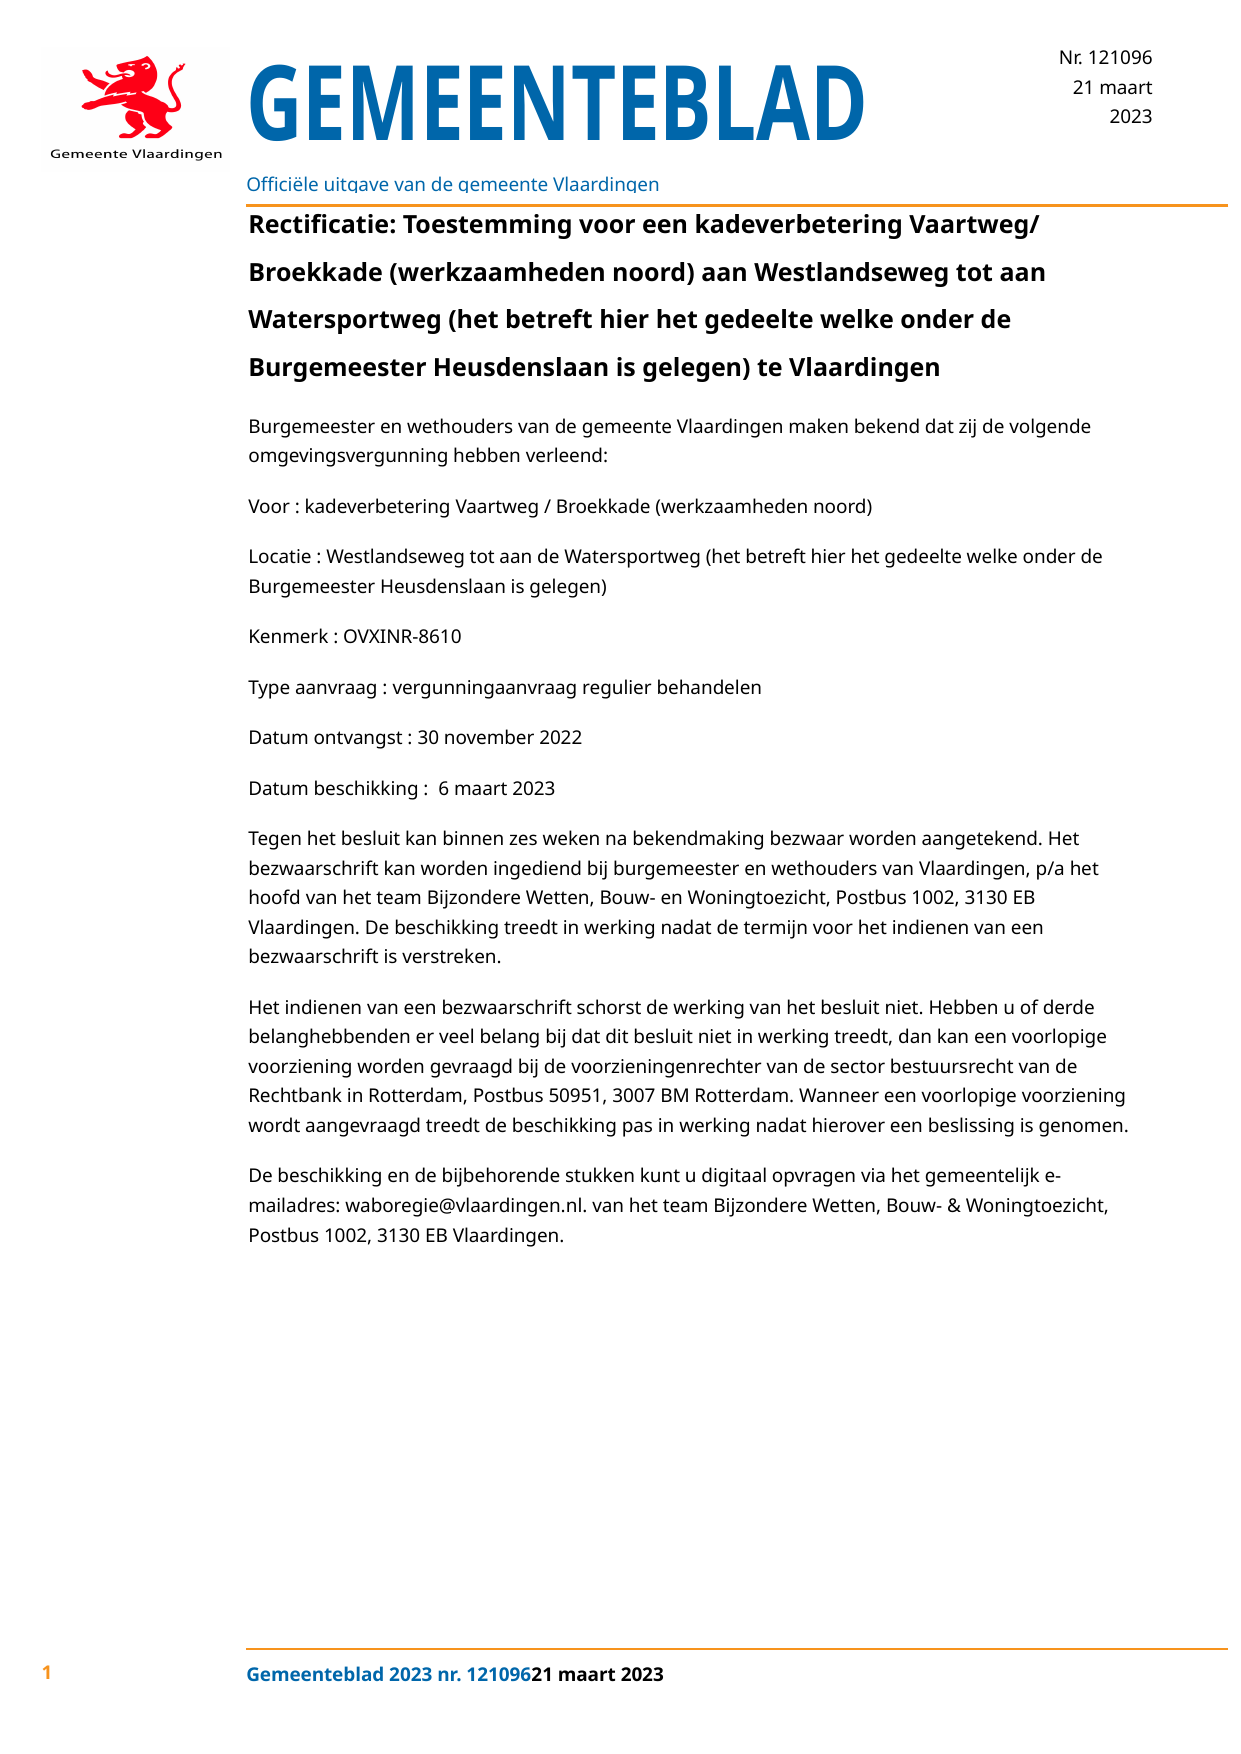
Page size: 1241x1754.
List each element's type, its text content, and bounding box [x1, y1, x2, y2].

picture [41, 47, 231, 172]
text Locatie : Westlandseweg tot aan de Watersportweg (het betreft hier het gedeelte welke onder de Burgemeester Heusdenslaan is gelegen) [248, 543, 1152, 599]
text Datum ontvangst : 30 november 2022 [248, 724, 1152, 750]
text Datum beschikking : 6 maart 2023 [248, 775, 1152, 801]
text Voor : kadeverbetering Vaartweg / Broekkade (werkzaamheden noord) [248, 493, 1152, 519]
text Tegen het besluit kan binnen zes weken na bekendmaking bezwaar worden aangetekend. Het bezwaarschrift kan worden ingediend bij burgemeester en wethouders van Vlaardingen, p/a het hoofd van het team Bijzondere Wetten, Bouw- en Woningtoezicht, Postbus 1002, 3130 EB Vlaardingen. De beschikking treedt in werking nadat de termijn voor het indienen van een bezwaarschrift is verstreken. [248, 825, 1152, 969]
text Rectificatie: Toestemming voor een kadeverbetering Vaartweg/ Broekkade (werkzaamheden noord) aan Westlandseweg tot aan Watersportweg (het betreft hier het gedeelte welke onder de Burgemeester Heusdenslaan is gelegen) te Vlaardingen [248, 207, 1152, 384]
text De beschikking en de bijbehorende stukken kunt u digitaal opvragen via het gemeentelijk e-mailadres: waboregie@vlaardingen.nl. van het team Bijzondere Wetten, Bouw- & Woningtoezicht, Postbus 1002, 3130 EB Vlaardingen. [248, 1163, 1152, 1248]
text Type aanvraag : vergunningaanvraag regulier behandelen [248, 674, 1152, 700]
text Kenmerk : OVXINR-8610 [248, 623, 1152, 649]
text Burgemeester en wethouders van de gemeente Vlaardingen maken bekend dat zij de volgende omgevingsvergunning hebben verleend: [248, 413, 1152, 468]
text Het indienen van een bezwaarschrift schorst de werking van het besluit niet. Hebben u of derde belanghebbenden er veel belang bij dat dit besluit niet in werking treedt, dan kan een voorlopige voorziening worden gevraagd bij de voorzieningenrechter van de sector bestuursrecht van de Rechtbank in Rotterdam, Postbus 50951, 3007 BM Rotterdam. Wanneer een voorlopige voorziening wordt aangevraagd treedt de beschikking pas in werking nadat hierover een beslissing is genomen. [248, 994, 1152, 1138]
